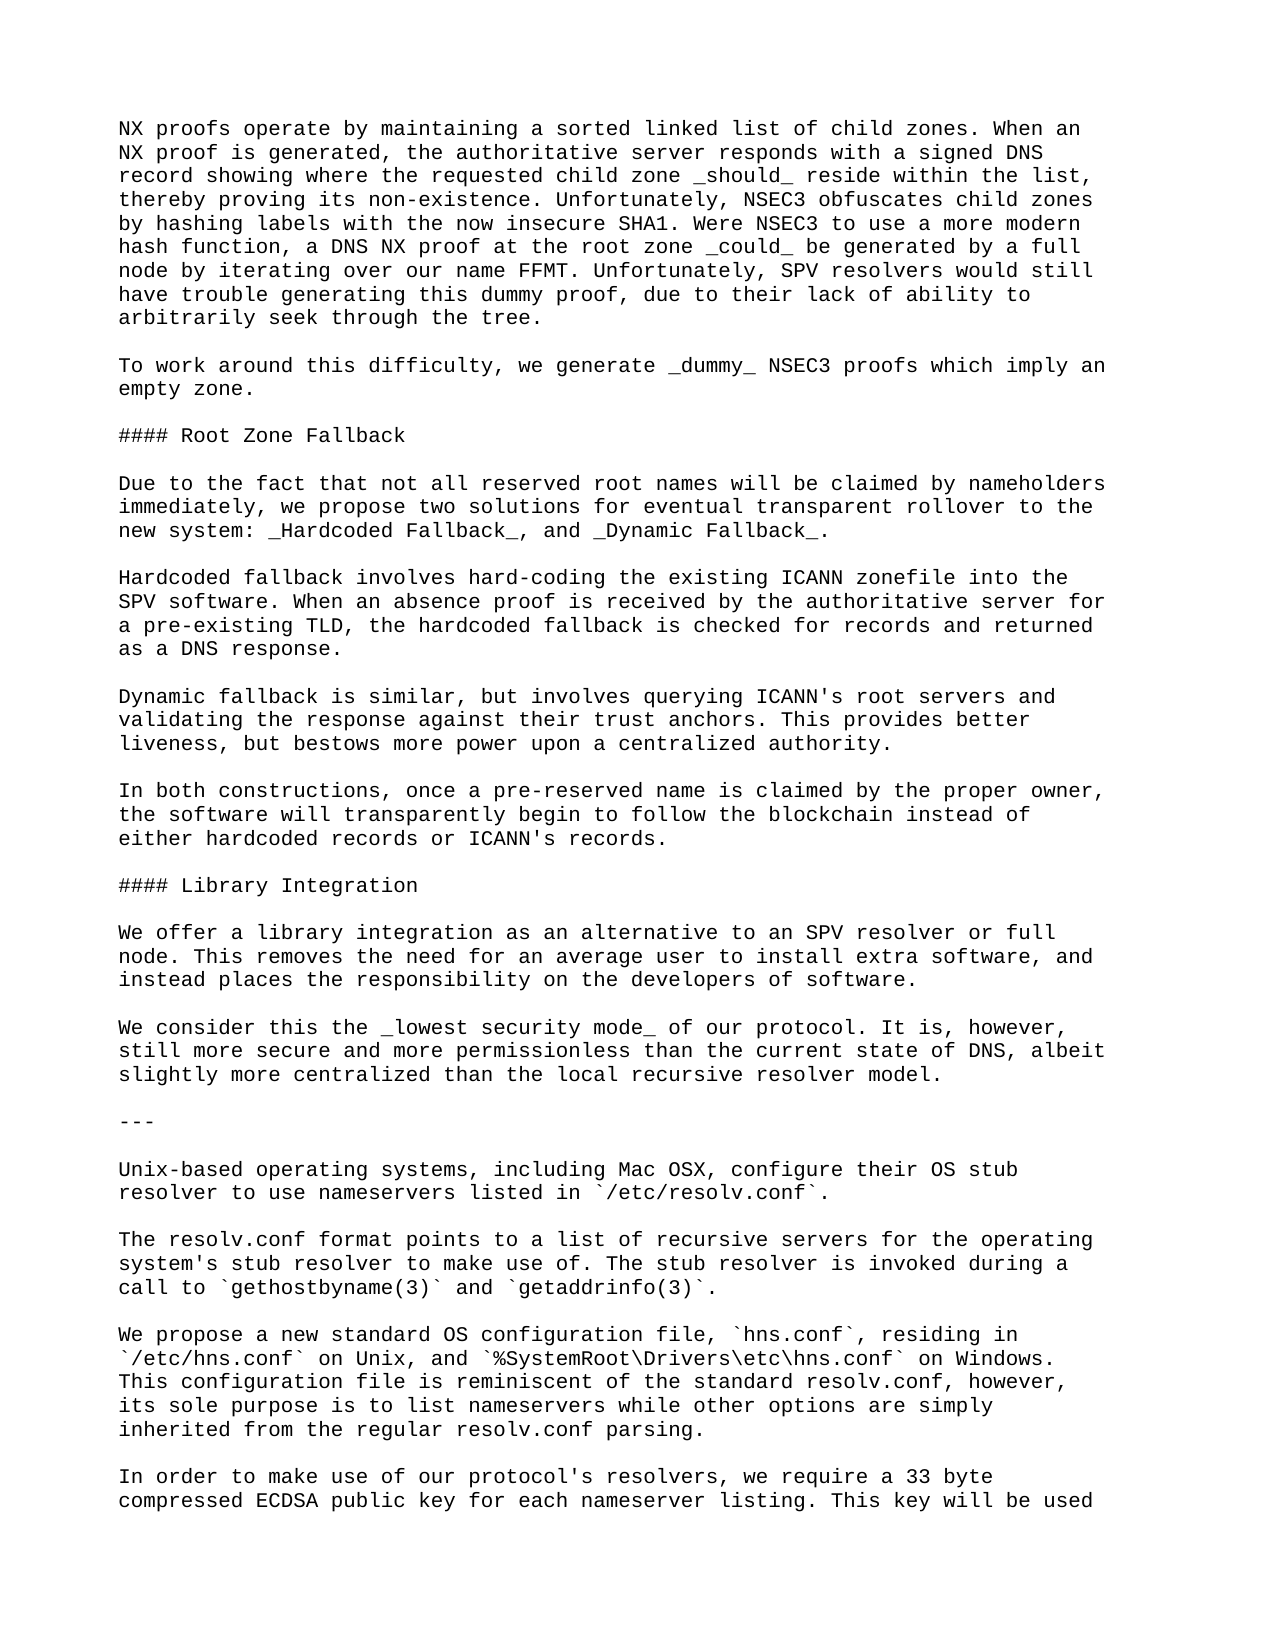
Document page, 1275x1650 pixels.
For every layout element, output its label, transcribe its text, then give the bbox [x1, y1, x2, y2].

text In both constructions, once a pre-reserved name is claimed by the proper owner, [118, 780, 1157, 804]
text validating the response against their trust anchors. This provides better [118, 709, 1157, 733]
text hash function, a DNS NX proof at the root zone _could_ be generated by a full [118, 236, 1157, 260]
text still more secure and more permissionless than the current state of DNS, albeit [118, 1040, 1157, 1064]
text #### Library Integration [118, 875, 1157, 898]
text Dynamic fallback is similar, but involves querying ICANN's root servers and [118, 686, 1157, 709]
text We consider this the _lowest security mode_ of our protocol. It is, however, [118, 1017, 1157, 1040]
text have trouble generating this dummy proof, due to their lack of ability to [118, 284, 1157, 307]
text SPV software. When an absence proof is received by the authoritative server for [118, 591, 1157, 615]
text NX proofs operate by maintaining a sorted linked list of child zones. When an [118, 118, 1157, 142]
text We offer a library integration as an alternative to an SPV resolver or full [118, 922, 1157, 946]
text new system: _Hardcoded Fallback_, and _Dynamic Fallback_. [118, 520, 1157, 544]
text resolver to use nameservers listed in `/etc/resolv.conf`. [118, 1182, 1157, 1206]
text node by iterating over our name FFMT. Unfortunately, SPV resolvers would still [118, 260, 1157, 284]
text This configuration file is reminiscent of the standard resolv.conf, however, [118, 1371, 1157, 1395]
text slightly more centralized than the local recursive resolver model. [118, 1064, 1157, 1088]
text either hardcoded records or ICANN's records. [118, 827, 1157, 851]
text empty zone. [118, 378, 1157, 402]
text --- [118, 1111, 1157, 1135]
text To work around this difficulty, we generate _dummy_ NSEC3 proofs which imply an [118, 354, 1157, 378]
text NX proof is generated, the authoritative server responds with a signed DNS [118, 142, 1157, 165]
text inherited from the regular resolv.conf parsing. [118, 1419, 1157, 1442]
text immediately, we propose two solutions for eventual transparent rollover to the [118, 496, 1157, 520]
text compressed ECDSA public key for each nameserver listing. This key will be used [118, 1489, 1157, 1513]
text Due to the fact that not all reserved root names will be claimed by nameholders [118, 473, 1157, 496]
text as a DNS response. [118, 638, 1157, 662]
text instead places the responsibility on the developers of software. [118, 969, 1157, 993]
text arbitrarily seek through the tree. [118, 307, 1157, 331]
text thereby proving its non-existence. Unfortunately, NSEC3 obfuscates child zones [118, 189, 1157, 213]
text Hardcoded fallback involves hard-coding the existing ICANN zonefile into the [118, 567, 1157, 591]
text the software will transparently begin to follow the blockchain instead of [118, 804, 1157, 827]
text record showing where the requested child zone _should_ reside within the list, [118, 165, 1157, 189]
text system's stub resolver to make use of. The stub resolver is invoked during a [118, 1253, 1157, 1277]
text call to `gethostbyname(3)` and `getaddrinfo(3)`. [118, 1277, 1157, 1300]
text In order to make use of our protocol's resolvers, we require a 33 byte [118, 1466, 1157, 1489]
text by hashing labels with the now insecure SHA1. Were NSEC3 to use a more modern [118, 213, 1157, 236]
text `/etc/hns.conf` on Unix, and `%SystemRoot\Drivers\etc\hns.conf` on Windows. [118, 1348, 1157, 1371]
text liveness, but bestows more power upon a centralized authority. [118, 733, 1157, 757]
text We propose a new standard OS configuration file, `hns.conf`, residing in [118, 1324, 1157, 1348]
text its sole purpose is to list nameservers while other options are simply [118, 1395, 1157, 1419]
text Unix-based operating systems, including Mac OSX, configure their OS stub [118, 1158, 1157, 1182]
text #### Root Zone Fallback [118, 426, 1157, 449]
text a pre-existing TLD, the hardcoded fallback is checked for records and returned [118, 615, 1157, 638]
text The resolv.conf format points to a list of recursive servers for the operating [118, 1229, 1157, 1253]
text node. This removes the need for an average user to install extra software, and [118, 946, 1157, 969]
